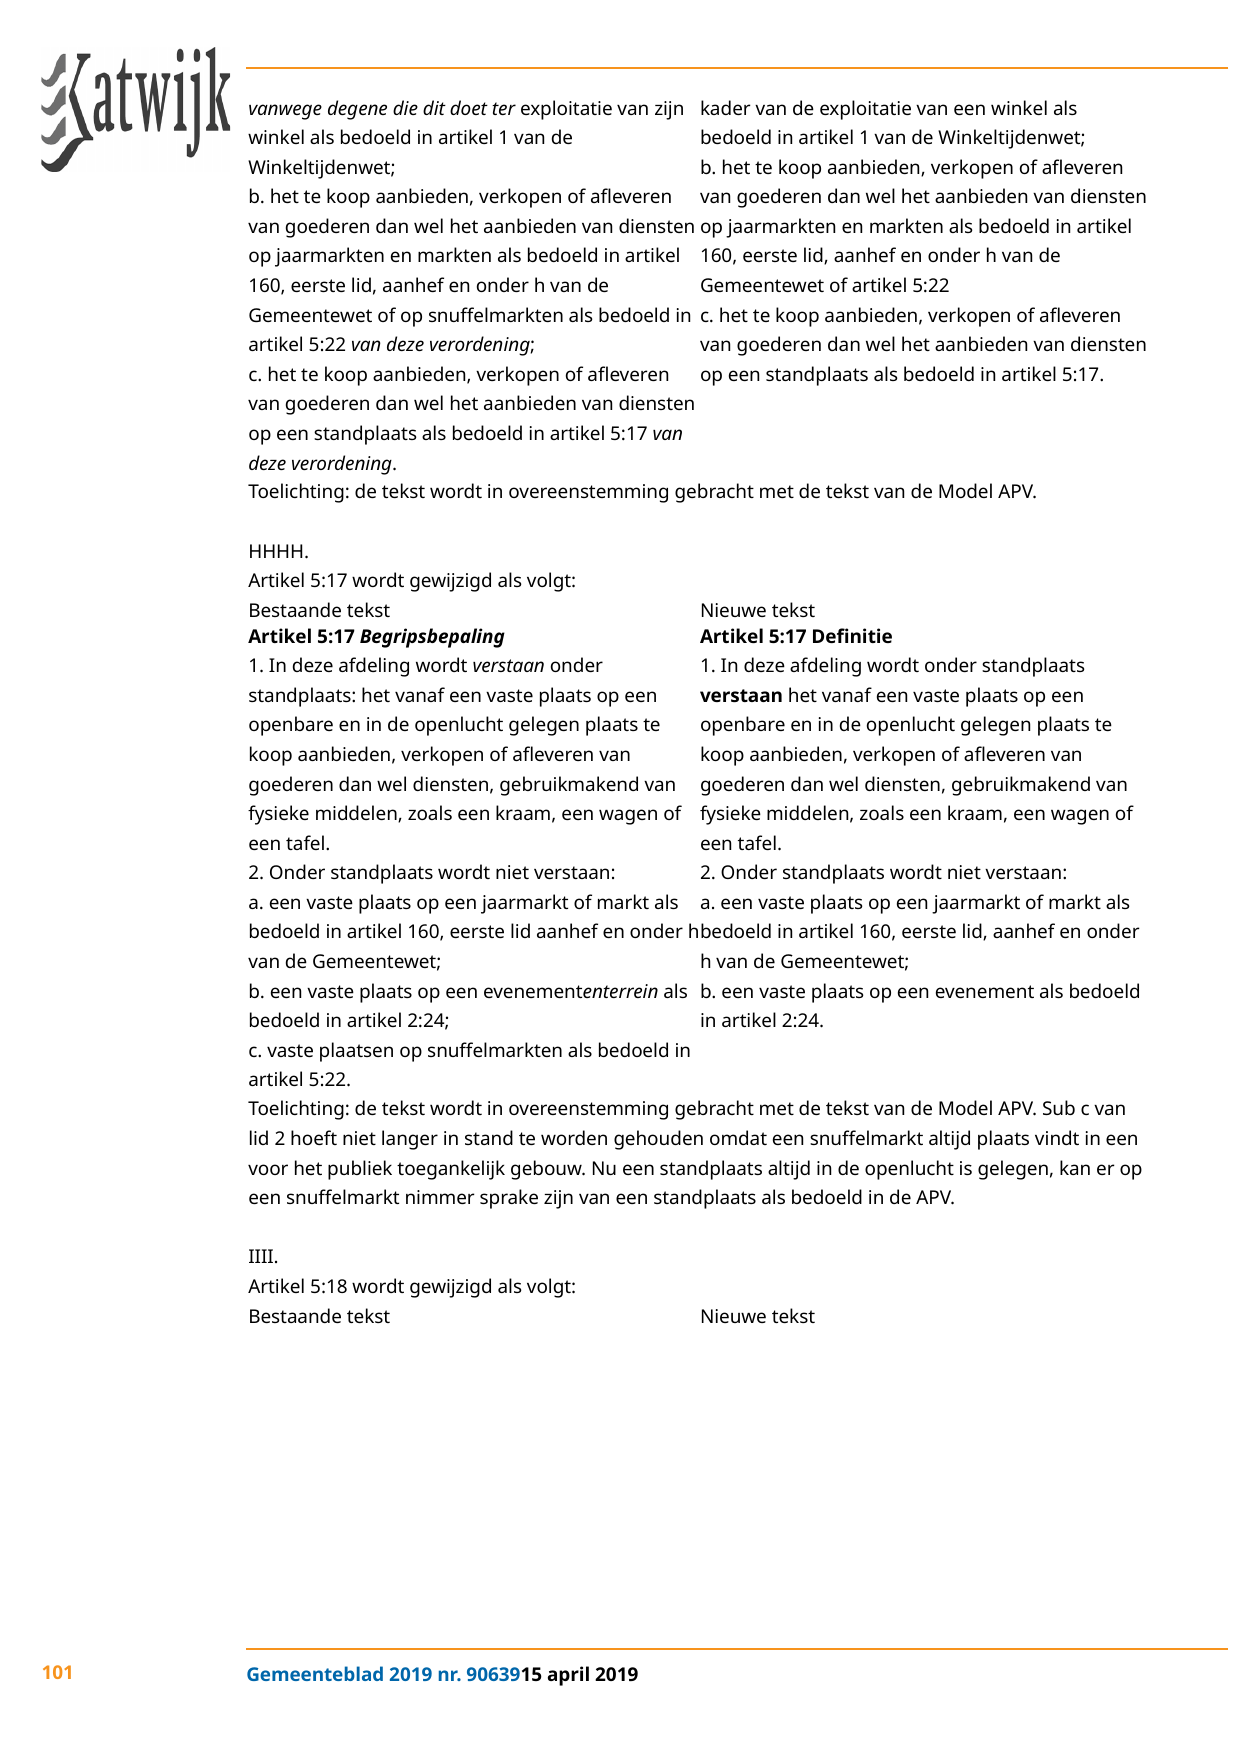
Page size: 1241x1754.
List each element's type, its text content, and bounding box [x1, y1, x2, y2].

table_header Nieuwe tekst [700, 1303, 1152, 1328]
table_header Nieuwe tekst [700, 597, 1152, 623]
text Toelichting: de tekst wordt in overeenstemming gebracht met de tekst van de Model APV. [248, 479, 1152, 504]
text Artikel 5:17 wordt gewijzigd als volgt: [248, 567, 1152, 593]
table_cell vanwege degene die dit doet ter exploitatie van zijn winkel als bedoeld in artikel 1 van de Winkeltijdenwet; b. het te koop aanbieden, verkopen of afleveren van goederen dan wel het aanbieden van diensten op jaarmarkten en markten als bedoeld in artikel 160, eerste lid, aanhef en onder h van de Gemeentewet of op snuffelmarkten als bedoeld in artikel 5:22 van deze verordening; c. het te koop aanbieden, verkopen of afleveren van goederen dan wel het aanbieden van diensten op een standplaats als bedoeld in artikel 5:17 van deze verordening. [248, 95, 700, 476]
picture [41, 47, 231, 172]
table_cell kader van de exploitatie van een winkel als bedoeld in artikel 1 van de Winkeltijdenwet; b. het te koop aanbieden, verkopen of afleveren van goederen dan wel het aanbieden van diensten op jaarmarkten en markten als bedoeld in artikel 160, eerste lid, aanhef en onder h van de Gemeentewet of artikel 5:22 c. het te koop aanbieden, verkopen of afleveren van goederen dan wel het aanbieden van diensten op een standplaats als bedoeld in artikel 5:17. [700, 95, 1152, 476]
table_header Bestaande tekst [248, 597, 700, 623]
text Artikel 5:18 wordt gewijzigd als volgt: [248, 1273, 1152, 1299]
table_cell Artikel 5:17 Begripsbepaling 1. In deze afdeling wordt verstaan onder standplaats: het vanaf een vaste plaats op een openbare en in de openlucht gelegen plaats te koop aanbieden, verkopen of afleveren van goederen dan wel diensten, gebruikmakend van fysieke middelen, zoals een kraam, een wagen of een tafel. 2. Onder standplaats wordt niet verstaan: a. een vaste plaats op een jaarmarkt of markt als bedoeld in artikel 160, eerste lid aanhef en onder h van de Gemeentewet; b. een vaste plaats op een evenemententerrein als bedoeld in artikel 2:24; c. vaste plaatsen op snuffelmarkten als bedoeld in artikel 5:22. [248, 623, 700, 1092]
table_header Bestaande tekst [248, 1303, 700, 1328]
table_cell Artikel 5:17 Definitie 1. In deze afdeling wordt onder standplaats verstaan het vanaf een vaste plaats op een openbare en in de openlucht gelegen plaats te koop aanbieden, verkopen of afleveren van goederen dan wel diensten, gebruikmakend van fysieke middelen, zoals een kraam, een wagen of een tafel. 2. Onder standplaats wordt niet verstaan: a. een vaste plaats op een jaarmarkt of markt als bedoeld in artikel 160, eerste lid, aanhef en onder h van de Gemeentewet; b. een vaste plaats op een evenement als bedoeld in artikel 2:24. [700, 623, 1152, 1092]
text Toelichting: de tekst wordt in overeenstemming gebracht met de tekst van de Model APV. Sub c van lid 2 hoeft niet langer in stand te worden gehouden omdat een snuffelmarkt altijd plaats vindt in een voor het publiek toegankelijk gebouw. Nu een standplaats altijd in de openlucht is gelegen, kan er op een snuffelmarkt nimmer sprake zijn van een standplaats als bedoeld in de APV. [248, 1096, 1152, 1210]
text HHHH. [248, 538, 1152, 564]
text IIII. [248, 1243, 1152, 1269]
